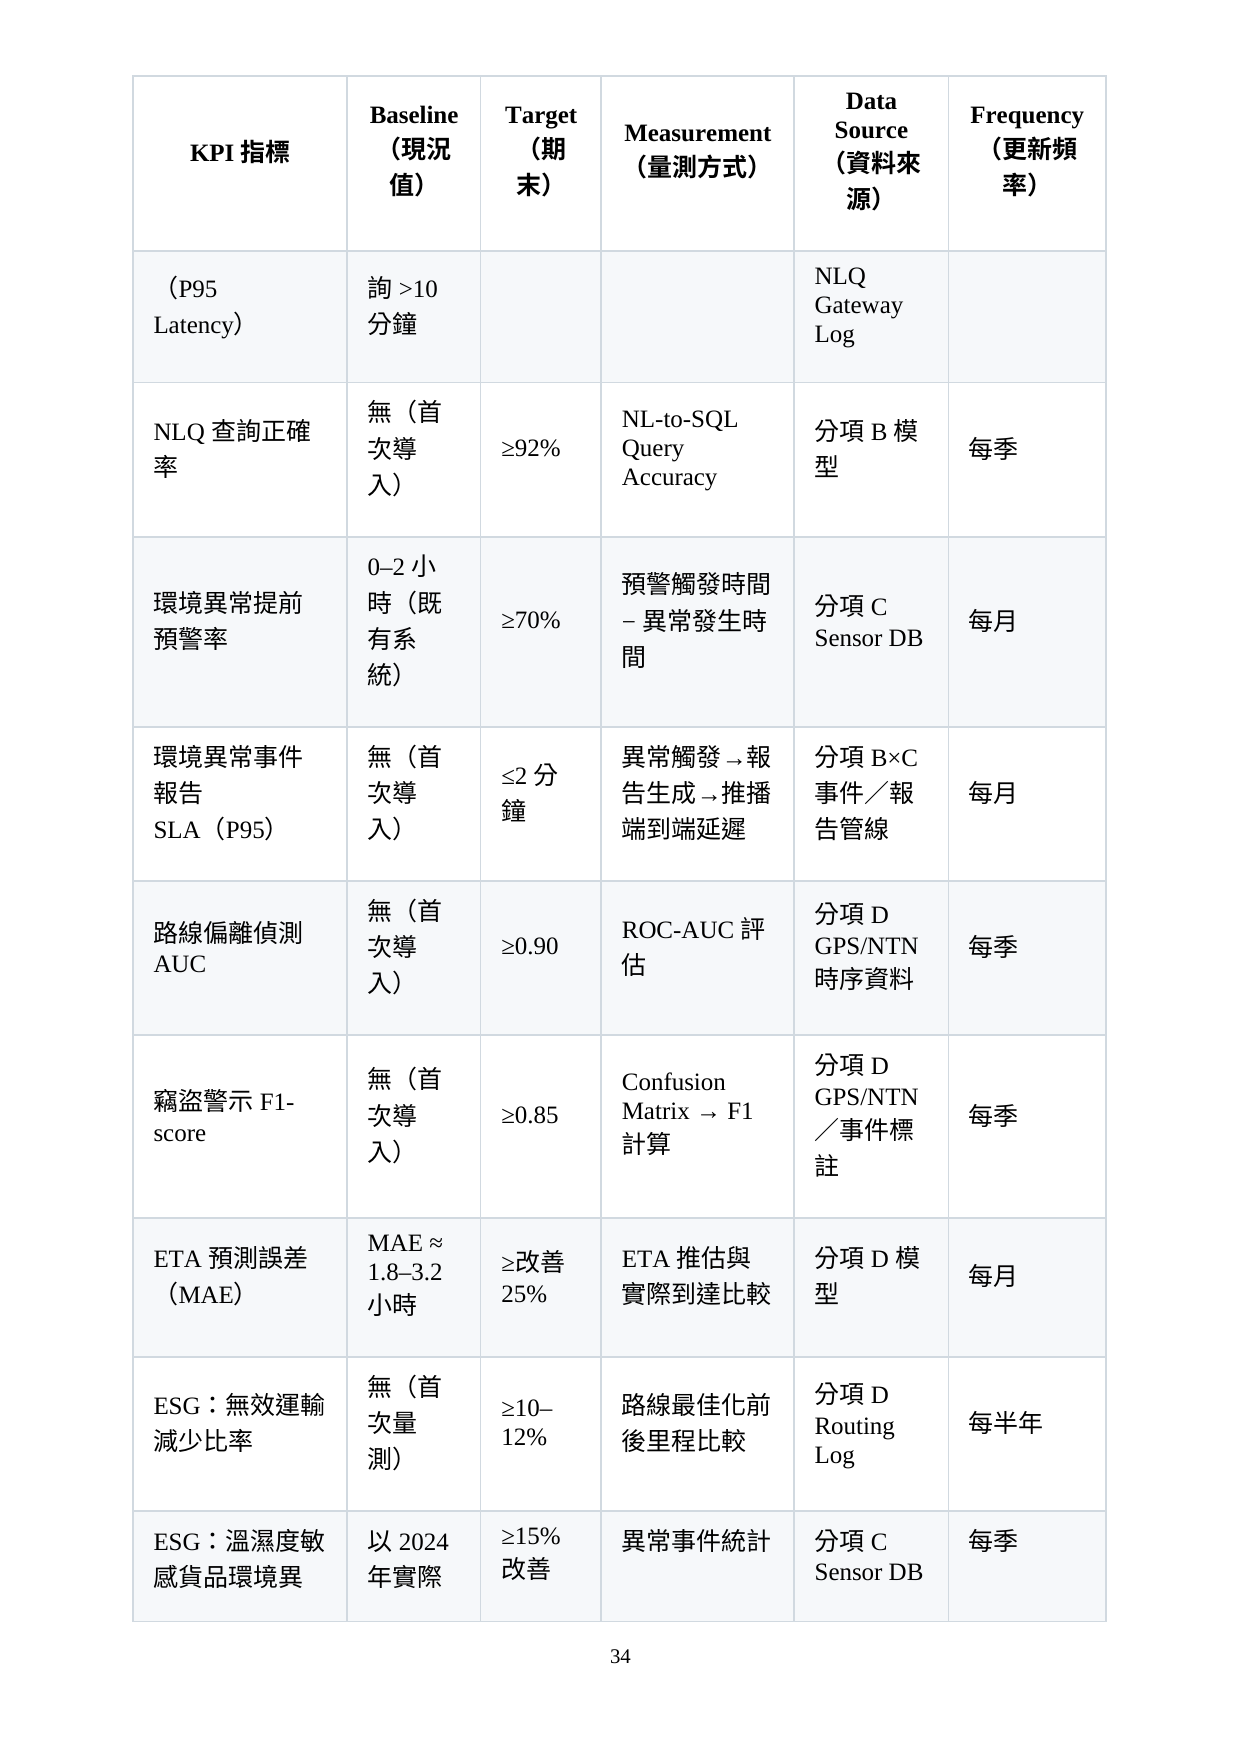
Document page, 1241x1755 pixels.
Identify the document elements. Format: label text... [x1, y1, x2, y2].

table_header Baseline（現況值） [348, 77, 480, 250]
table_header Data Source（資料來源） [795, 77, 948, 250]
table_cell 無（首次導入） [348, 882, 480, 1034]
table_cell 無（首次量測） [348, 1358, 480, 1510]
table_header Measurement（量測方式） [602, 77, 793, 250]
table_cell 0–2 小時（既有系統） [348, 538, 480, 726]
table_cell [602, 252, 793, 382]
table_cell 分項 D 模型 [795, 1219, 948, 1356]
table_cell 以 2024 年實際 [348, 1512, 480, 1621]
table_header Target（期末） [481, 77, 600, 250]
table_cell 分項 C Sensor DB [795, 1512, 948, 1621]
table_cell ≥70% [481, 538, 600, 726]
table_cell 路線最佳化前後里程比較 [602, 1358, 793, 1510]
table_cell 分項 D GPS/NTN／事件標註 [795, 1036, 948, 1217]
table_cell ESG：溫濕度敏感貨品環境異 [134, 1512, 346, 1621]
table_cell 每季 [949, 383, 1105, 536]
table_cell ETA 推估與實際到達比較 [602, 1219, 793, 1356]
table_cell 無（首次導入） [348, 383, 480, 536]
table_cell 每月 [949, 1219, 1105, 1356]
table_header Frequency（更新頻率） [949, 77, 1105, 250]
table_cell NL-to-SQL Query Accuracy [602, 383, 793, 536]
table_cell 預警觸發時間 − 異常發生時間 [602, 538, 793, 726]
table_cell 路線偏離偵測 AUC [134, 882, 346, 1034]
table_cell （P95 Latency） [134, 252, 346, 382]
table_cell [481, 252, 600, 382]
table_cell ROC-AUC 評估 [602, 882, 793, 1034]
table_cell 無（首次導入） [348, 1036, 480, 1217]
table_cell ESG：無效運輸減少比率 [134, 1358, 346, 1510]
table_cell ≥0.90 [481, 882, 600, 1034]
table_cell 環境異常事件報告 SLA（P95） [134, 728, 346, 880]
table_cell ≥10–12% [481, 1358, 600, 1510]
table_cell 分項 D GPS/NTN 時序資料 [795, 882, 948, 1034]
table_cell ≥92% [481, 383, 600, 536]
table_cell 分項 D Routing Log [795, 1358, 948, 1510]
table_cell ETA 預測誤差（MAE） [134, 1219, 346, 1356]
table_cell 每季 [949, 1036, 1105, 1217]
table_cell ≤2 分鐘 [481, 728, 600, 880]
table_cell NLQ Gateway Log [795, 252, 948, 382]
table_cell 異常事件統計 [602, 1512, 793, 1621]
table_cell 分項 B 模型 [795, 383, 948, 536]
table_cell NLQ 查詢正確率 [134, 383, 346, 536]
table_cell ≥改善 25% [481, 1219, 600, 1356]
table_cell ≥15% 改善 [481, 1512, 600, 1621]
table_cell 無（首次導入） [348, 728, 480, 880]
table_cell ≥0.85 [481, 1036, 600, 1217]
table_cell 異常觸發→報告生成→推播端到端延遲 [602, 728, 793, 880]
table_cell 每半年 [949, 1358, 1105, 1510]
table_cell 每季 [949, 1512, 1105, 1621]
table_header KPI 指標 [134, 77, 346, 250]
table_cell [949, 252, 1105, 382]
table_cell MAE ≈ 1.8–3.2 小時 [348, 1219, 480, 1356]
table_cell 環境異常提前預警率 [134, 538, 346, 726]
table_cell 每月 [949, 538, 1105, 726]
table_cell 竊盜警示 F1-score [134, 1036, 346, 1217]
table_cell 分項 C Sensor DB [795, 538, 948, 726]
table_cell 詢 >10 分鐘 [348, 252, 480, 382]
table_cell 每季 [949, 882, 1105, 1034]
table_cell 分項 B×C 事件／報告管線 [795, 728, 948, 880]
table_cell Confusion Matrix → F1 計算 [602, 1036, 793, 1217]
table_cell 每月 [949, 728, 1105, 880]
